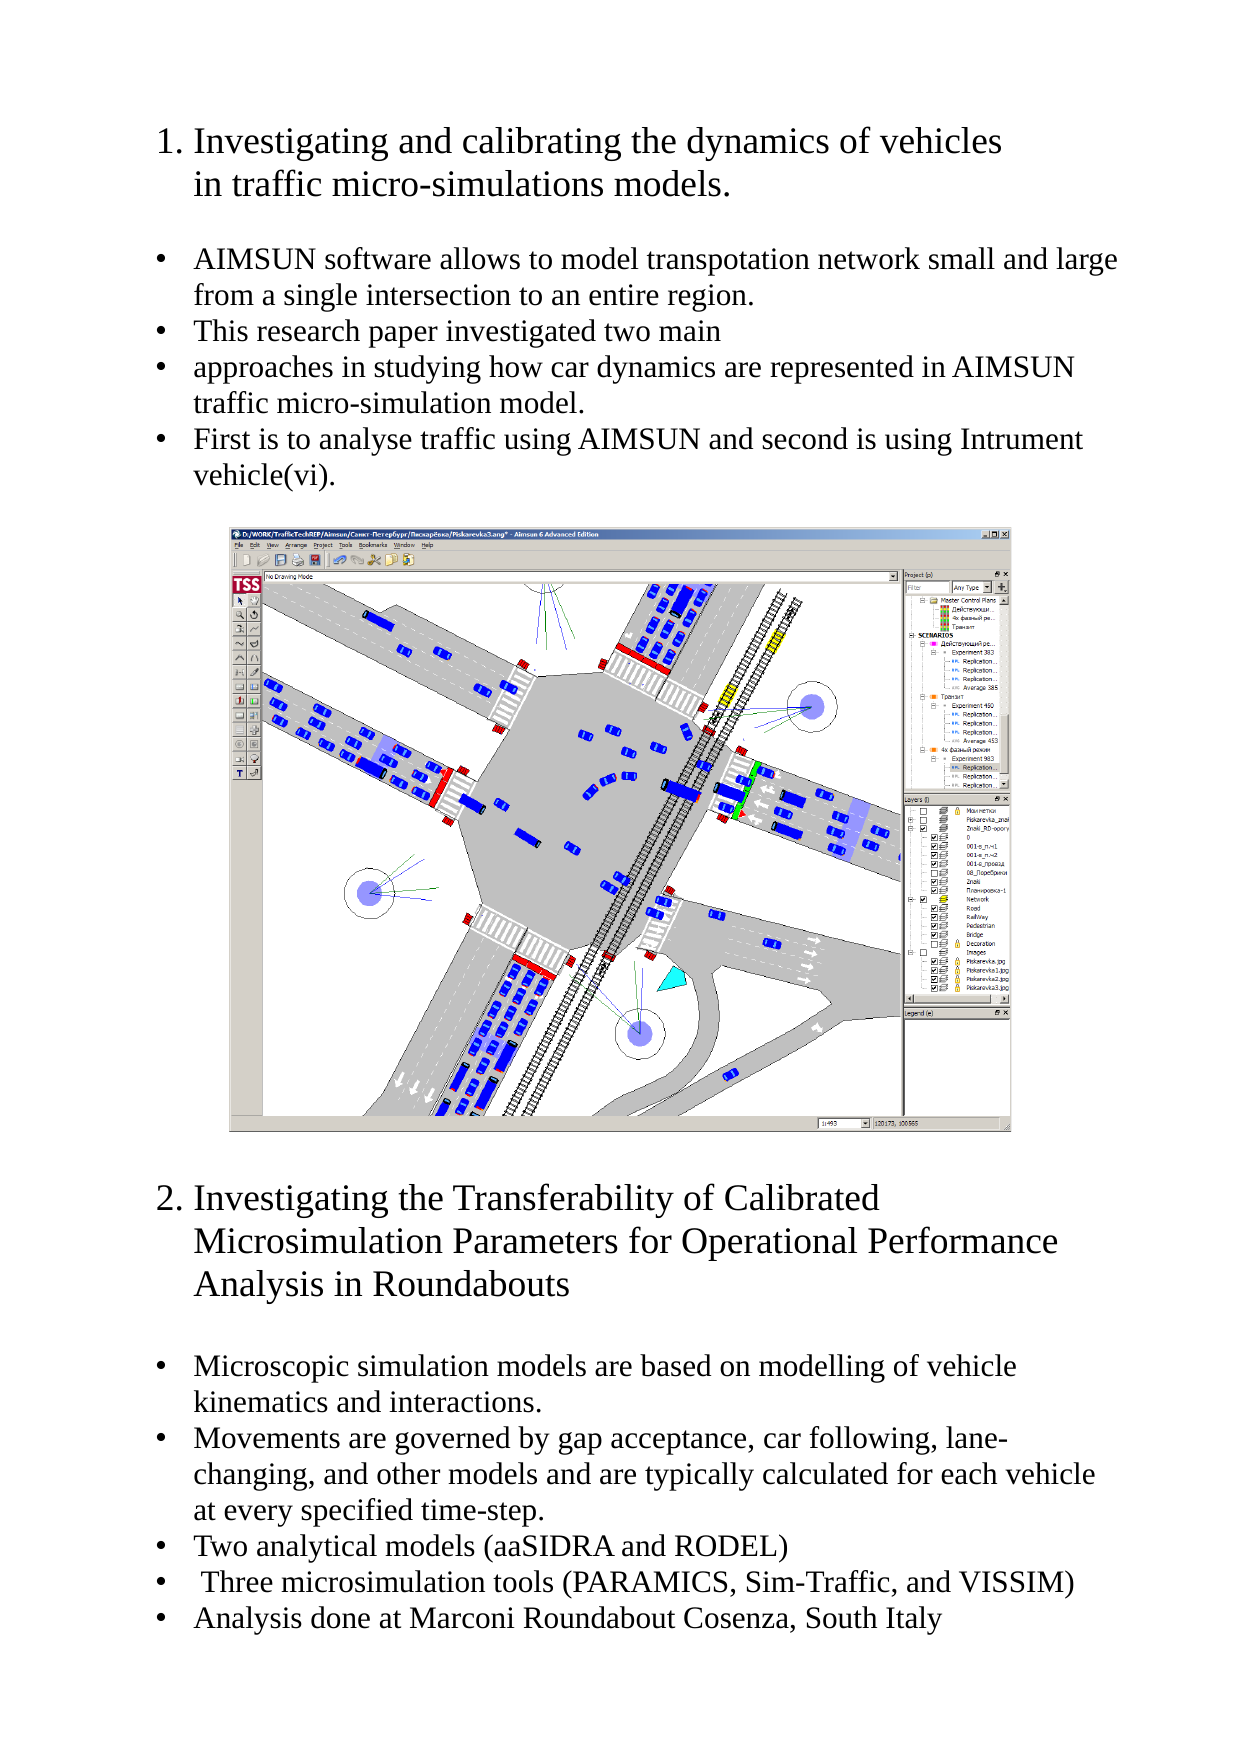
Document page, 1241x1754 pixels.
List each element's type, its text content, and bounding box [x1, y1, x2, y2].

list Two analytical models (aaSIDRA and RODEL) [156, 1527, 1122, 1563]
list approaches in studying how car dynamics are represented in AIMSUN traffic micro-simulation model. [156, 348, 1122, 420]
list Analysis done at Marconi Roundabout Cosenza, South Italy [156, 1599, 1122, 1635]
list Three microsimulation tools (PARAMICS, Sim-Traffic, and VISSIM) [156, 1563, 1122, 1599]
list Movements are governed by gap acceptance, car following, lane-changing, and other models and are typically calculated for each vehicle at every specified time-step. [156, 1419, 1122, 1527]
list Microscopic simulation models are based on modelling of vehicle kinematics and interactions. [156, 1347, 1122, 1419]
list in traffic micro-simulations models. [156, 161, 1122, 204]
list Investigating the Transferability of Calibrated Microsimulation Parameters for Operational Performance Analysis in Roundabouts [156, 1175, 1122, 1304]
picture [229, 527, 1012, 1132]
list This research paper investigated two main [156, 312, 1122, 348]
list First is to analyse traffic using AIMSUN and second is using Intrument vehicle(vi). [156, 420, 1122, 492]
list AIMSUN software allows to model transpotation network small and large from a single intersection to an entire region. [156, 240, 1122, 312]
list Investigating and calibrating the dynamics of vehicles [156, 118, 1122, 161]
